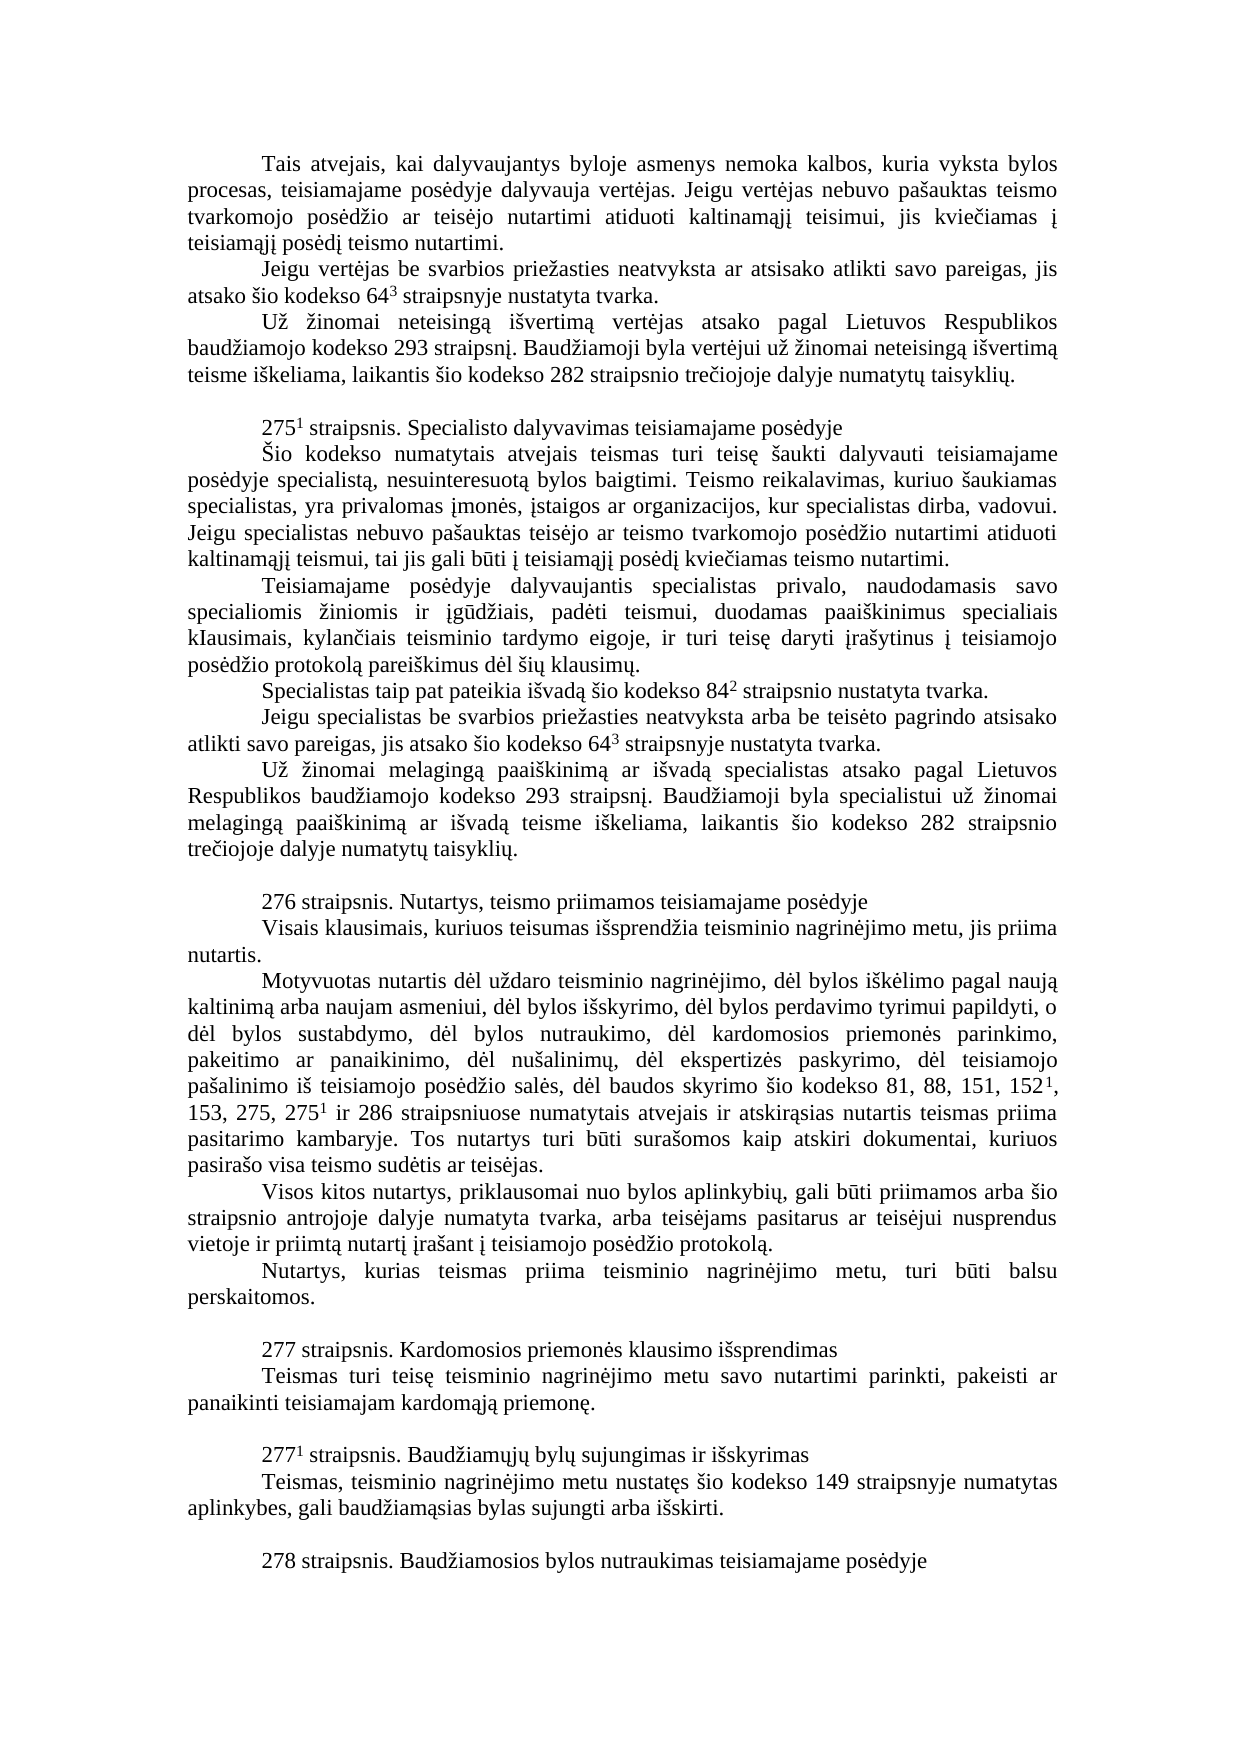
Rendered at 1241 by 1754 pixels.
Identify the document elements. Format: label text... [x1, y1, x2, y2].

text Visais klausimais, kuriuos teisumas išsprendžia teisminio nagrinėjimo metu, jis priima nutartis. [187, 914, 1059, 967]
text 276 straipsnis. Nutartys, teismo priimamos teisiamajame posėdyje [187, 888, 1059, 914]
text Teismas, teisminio nagrinėjimo metu nustatęs šio kodekso 149 straipsnyje numatytas aplinkybes, gali baudžiamąsias bylas sujungti arba išskirti. [187, 1468, 1059, 1520]
text Už žinomai melagingą paaiškinimą ar išvadą specialistas atsako pagal Lietuvos Respublikos baudžiamojo kodekso 293 straipsnį. Baudžiamoji byla specialistui už žinomai melagingą paaiškinimą ar išvadą teisme iškeliama, laikantis šio kodekso 282 straipsnio trečiojoje dalyje numatytų taisyklių. [187, 756, 1059, 862]
text 277 straipsnis. Kardomosios priemonės klausimo išsprendimas [187, 1336, 1059, 1362]
text Visos kitos nutartys, priklausomai nuo bylos aplinkybių, gali būti priimamos arba šio straipsnio antrojoje dalyje numatyta tvarka, arba teisėjams pasitarus ar teisėjui nusprendus vietoje ir priimtą nutartį įrašant į teisiamojo posėdžio protokolą. [187, 1178, 1059, 1257]
text 278 straipsnis. Baudžiamosios bylos nutraukimas teisiamajame posėdyje [187, 1547, 1059, 1573]
text 2751 straipsnis. Specialisto dalyvavimas teisiamajame posėdyje [187, 413, 1059, 440]
text Jeigu specialistas be svarbios priežasties neatvyksta arba be teisėto pagrindo atsisako atlikti savo pareigas, jis atsako šio kodekso 643 straipsnyje nustatyta tvarka. [187, 703, 1059, 756]
text Nutartys, kurias teismas priima teisminio nagrinėjimo metu, turi būti balsu perskaitomos. [187, 1257, 1059, 1309]
text Teismas turi teisę teisminio nagrinėjimo metu savo nutartimi parinkti, pakeisti ar panaikinti teisiamajam kardomąją priemonę. [187, 1362, 1059, 1415]
text Jeigu vertėjas be svarbios priežasties neatvyksta ar atsisako atlikti savo pareigas, jis atsako šio kodekso 643 straipsnyje nustatyta tvarka. [187, 255, 1059, 308]
text Šio kodekso numatytais atvejais teismas turi teisę šaukti dalyvauti teisiamajame posėdyje specialistą, nesuinteresuotą bylos baigtimi. Teismo reikalavimas, kuriuo šaukiamas specialistas, yra privalomas įmonės, įstaigos ar organizacijos, kur specialistas dirba, vadovui. Jeigu specialistas nebuvo pašauktas teisėjo ar teismo tvarkomojo posėdžio nutartimi atiduoti kaltinamąjį teismui, tai jis gali būti į teisiamąjį posėdį kviečiamas teismo nutartimi. [187, 440, 1059, 572]
text 2771 straipsnis. Baudžiamųjų bylų sujungimas ir išskyrimas [187, 1441, 1059, 1468]
text Specialistas taip pat pateikia išvadą šio kodekso 842 straipsnio nustatyta tvarka. [187, 677, 1059, 703]
text Už žinomai neteisingą išvertimą vertėjas atsako pagal Lietuvos Respublikos baudžiamojo kodekso 293 straipsnį. Baudžiamoji byla vertėjui už žinomai neteisingą išvertimą teisme iškeliama, laikantis šio kodekso 282 straipsnio trečiojoje dalyje numatytų taisyklių. [187, 308, 1059, 387]
text Tais atvejais, kai dalyvaujantys byloje asmenys nemoka kalbos, kuria vyksta bylos procesas, teisiamajame posėdyje dalyvauja vertėjas. Jeigu vertėjas nebuvo pašauktas teismo tvarkomojo posėdžio ar teisėjo nutartimi atiduoti kaltinamąjį teisimui, jis kviečiamas į teisiamąjį posėdį teismo nutartimi. [187, 150, 1059, 255]
text Motyvuotas nutartis dėl uždaro teisminio nagrinėjimo, dėl bylos iškėlimo pagal naują kaltinimą arba naujam asmeniui, dėl bylos išskyrimo, dėl bylos perdavimo tyrimui papildyti, o dėl bylos sustabdymo, dėl bylos nutraukimo, dėl kardomosios priemonės parinkimo, pakeitimo ar panaikinimo, dėl nušalinimų, dėl ekspertizės paskyrimo, dėl teisiamojo pašalinimo iš teisiamojo posėdžio salės, dėl baudos skyrimo šio kodekso 81, 88, 151, 1521, 153, 275, 2751 ir 286 straipsniuose numatytais atvejais ir atskirąsias nutartis teismas priima pasitarimo kambaryje. Tos nutartys turi būti surašomos kaip atskiri dokumentai, kuriuos pasirašo visa teismo sudėtis ar teisėjas. [187, 967, 1059, 1178]
text Teisiamajame posėdyje dalyvaujantis specialistas privalo, naudodamasis savo specialiomis žiniomis ir įgūdžiais, padėti teismui, duodamas paaiškinimus specialiais kIausimais, kylančiais teisminio tardymo eigoje, ir turi teisę daryti įrašytinus į teisiamojo posėdžio protokolą pareiškimus dėl šių klausimų. [187, 572, 1059, 677]
